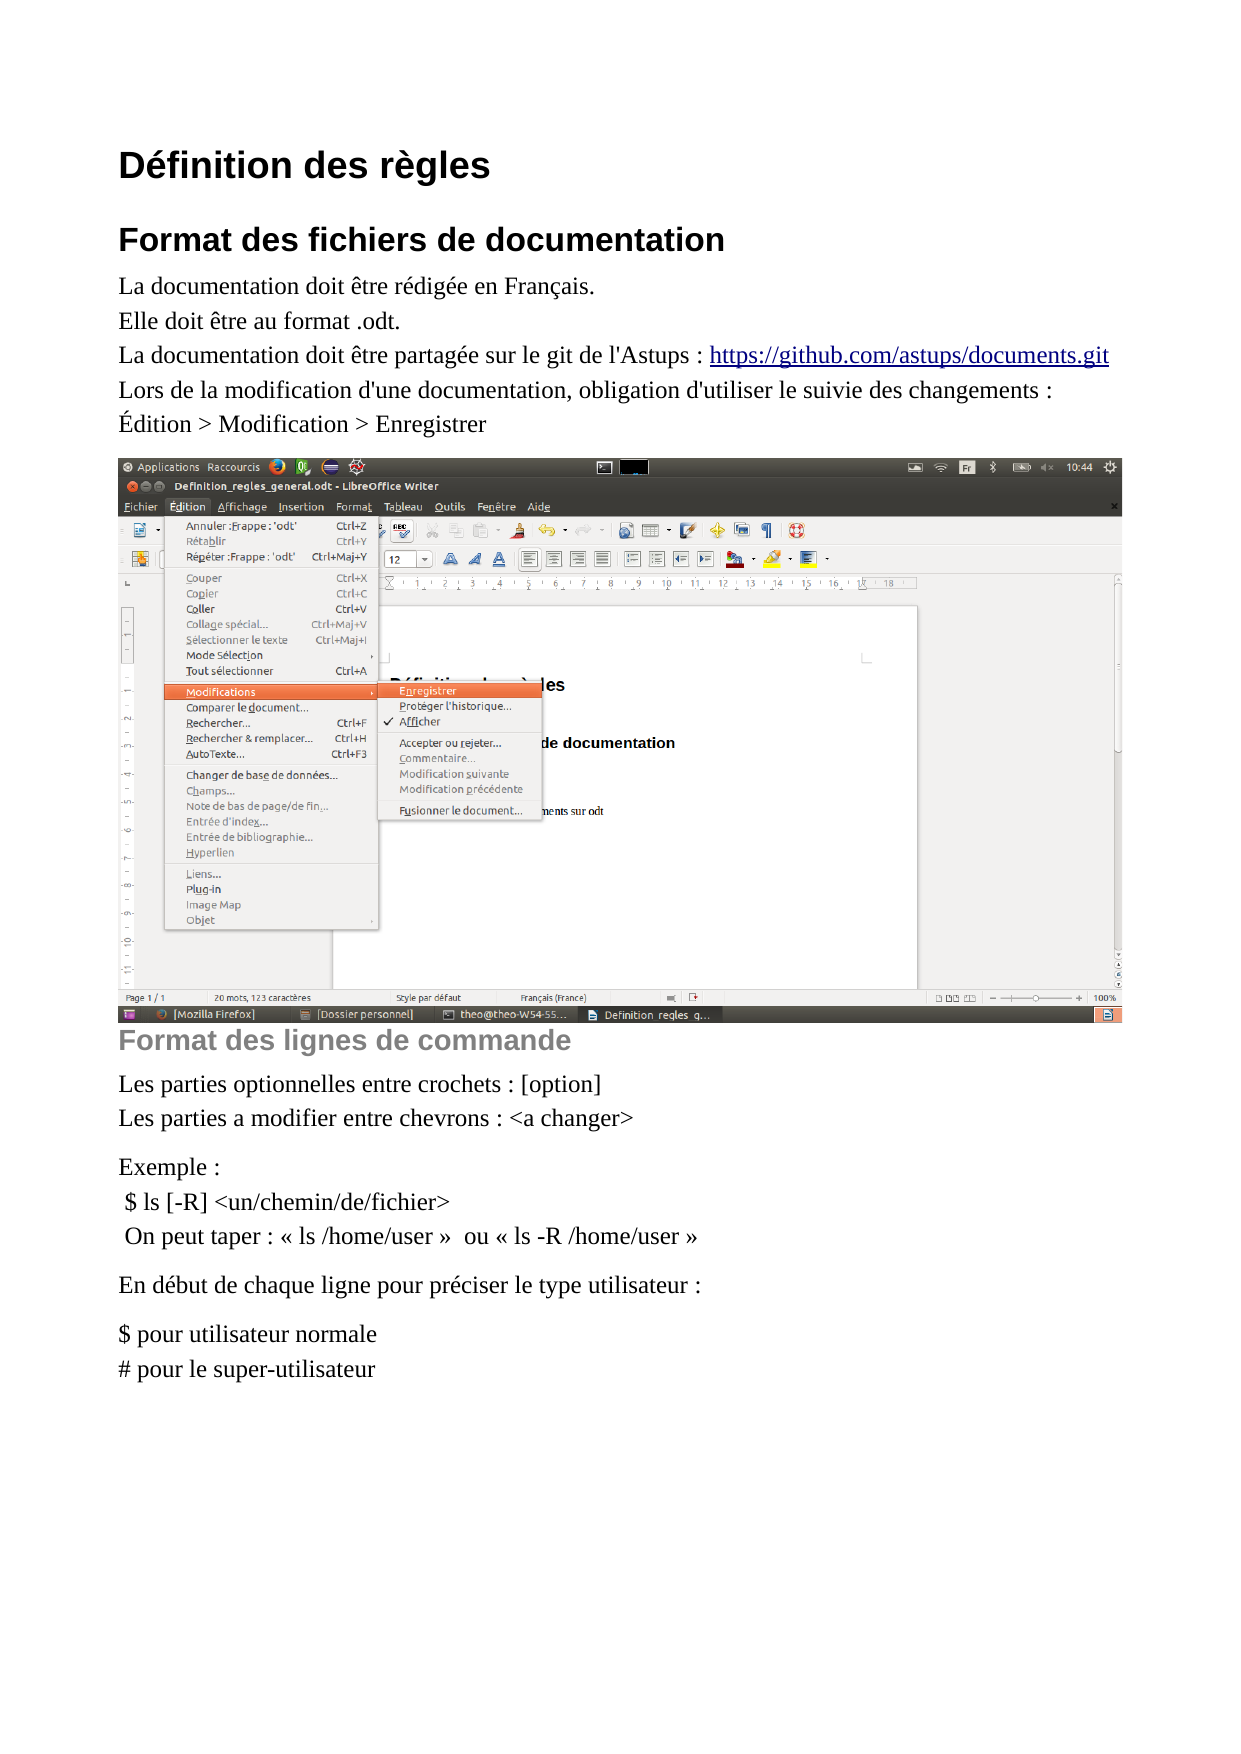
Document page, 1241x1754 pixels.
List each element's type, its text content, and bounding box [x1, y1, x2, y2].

subtitle Format des lignes de commande [118, 1023, 1122, 1056]
subtitle Définition des règles [118, 143, 1122, 187]
picture [118, 458, 1123, 1023]
text La documentation doit être rédigée en Français. Elle doit être au format .odt. La documentation doit être partagée sur le git de l'Astups : https://github.com/astups/documents.git Lors de la modification d'une documentation, obligation d'utiliser le suivie des changements : Édition > Modification > Enregistrer [118, 271, 1122, 438]
text Les parties optionnelles entre crochets : [option] Les parties a modifier entre chevrons : <a changer> [118, 1069, 1122, 1132]
text Exemple : $ ls [-R] <un/chemin/de/fichier> On peut taper : « ls /home/user » ou « ls -R /home/user » [118, 1152, 1122, 1250]
subtitle Format des fichiers de documentation [118, 220, 1122, 259]
text $ pour utilisateur normale # pour le super-utilisateur [118, 1319, 1122, 1382]
text En début de chaque ligne pour préciser le type utilisateur : [118, 1270, 1122, 1299]
